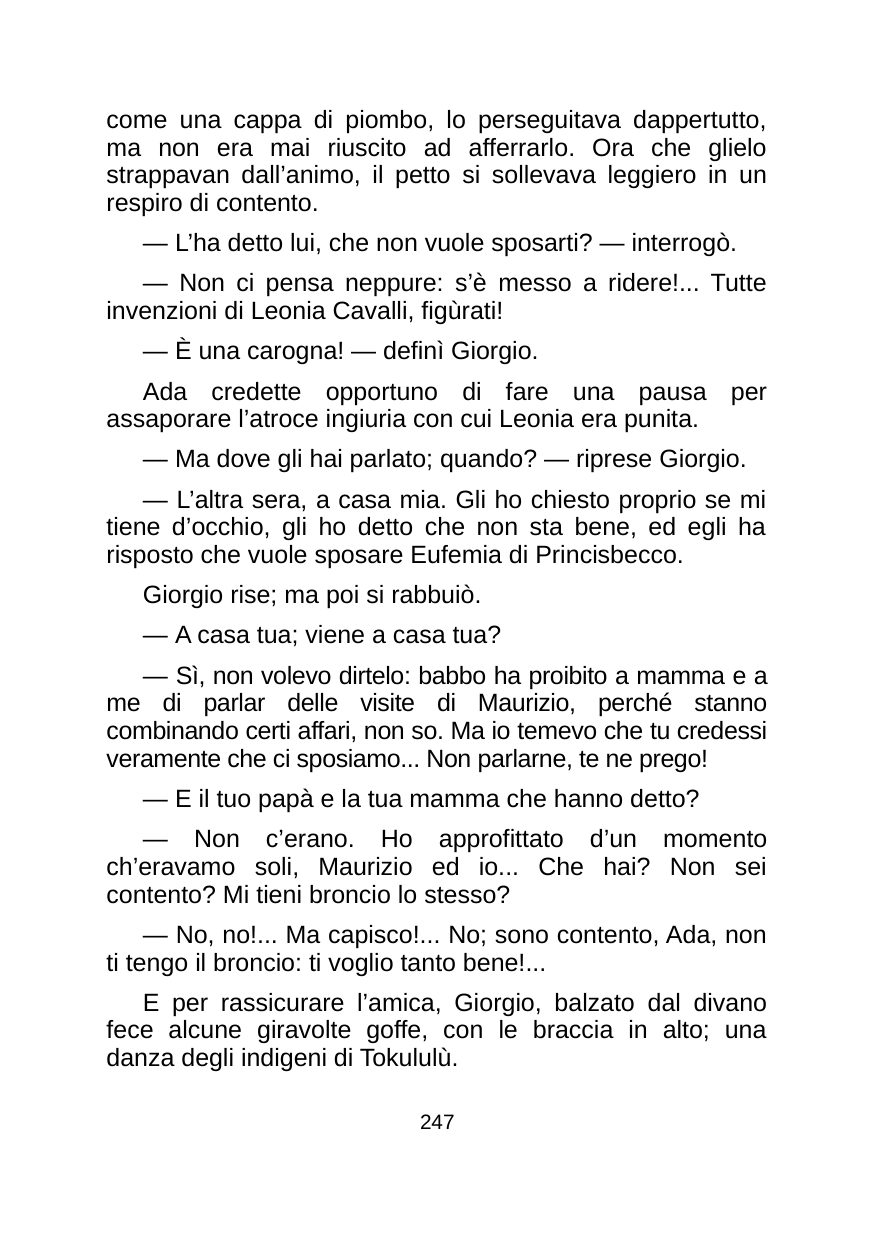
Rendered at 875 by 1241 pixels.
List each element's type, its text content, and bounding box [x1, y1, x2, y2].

text — E il tuo papà e la tua mamma che hanno detto? [106, 785, 768, 813]
text — L’ha detto lui, che non vuole sposarti? — interrogò. [106, 229, 768, 257]
text Ada credette opportuno di fare una pausa per assaporare l’atroce ingiuria con cui Leonia era punita. [106, 378, 768, 433]
text Giorgio rise; ma poi si rabbuiò. [106, 582, 768, 609]
text — Non c’erano. Ho approfittato d’un momento ch’eravamo soli, Maurizio ed io... Che hai? Non sei contento? Mi tieni broncio lo stesso? [106, 826, 768, 909]
text — No, no!... Ma capisco!... No; sono contento, Ada, non ti tengo il broncio: ti voglio tanto bene!... [106, 921, 768, 977]
text — A casa tua; viene a casa tua? [106, 622, 768, 649]
text — Ma dove gli hai parlato; quando? — riprese Giorgio. [106, 446, 768, 473]
text — Sì, non volevo dirtelo: babbo ha proibito a mamma e a me di parlar delle visite di Maurizio, perché stanno combinando certi affari, non so. Ma io temevo che tu credessi veramente che ci sposiamo... Non parlarne, te ne prego! [106, 662, 768, 773]
text — Non ci pensa neppure: s’è messo a ridere!... Tutte invenzioni di Leonia Cavalli, figùrati! [106, 270, 768, 325]
text — È una carogna! — definì Giorgio. [106, 338, 768, 365]
text E per rassicurare l’amica, Giorgio, balzato dal divano fece alcune giravolte goffe, con le braccia in alto; una danza degli indigeni di Tokululù. [106, 989, 768, 1072]
text come una cappa di piombo, lo perseguitava dappertutto, ma non era mai riuscito ad afferrarlo. Ora che glielo strappavan dall’animo, il petto si sollevava leggiero in un respiro di contento. [106, 106, 768, 217]
text — L’altra sera, a casa mia. Gli ho chiesto proprio se mi tiene d’occhio, gli ho detto che non sta bene, ed egli ha risposto che vuole sposare Eufemia di Princisbecco. [106, 486, 768, 569]
